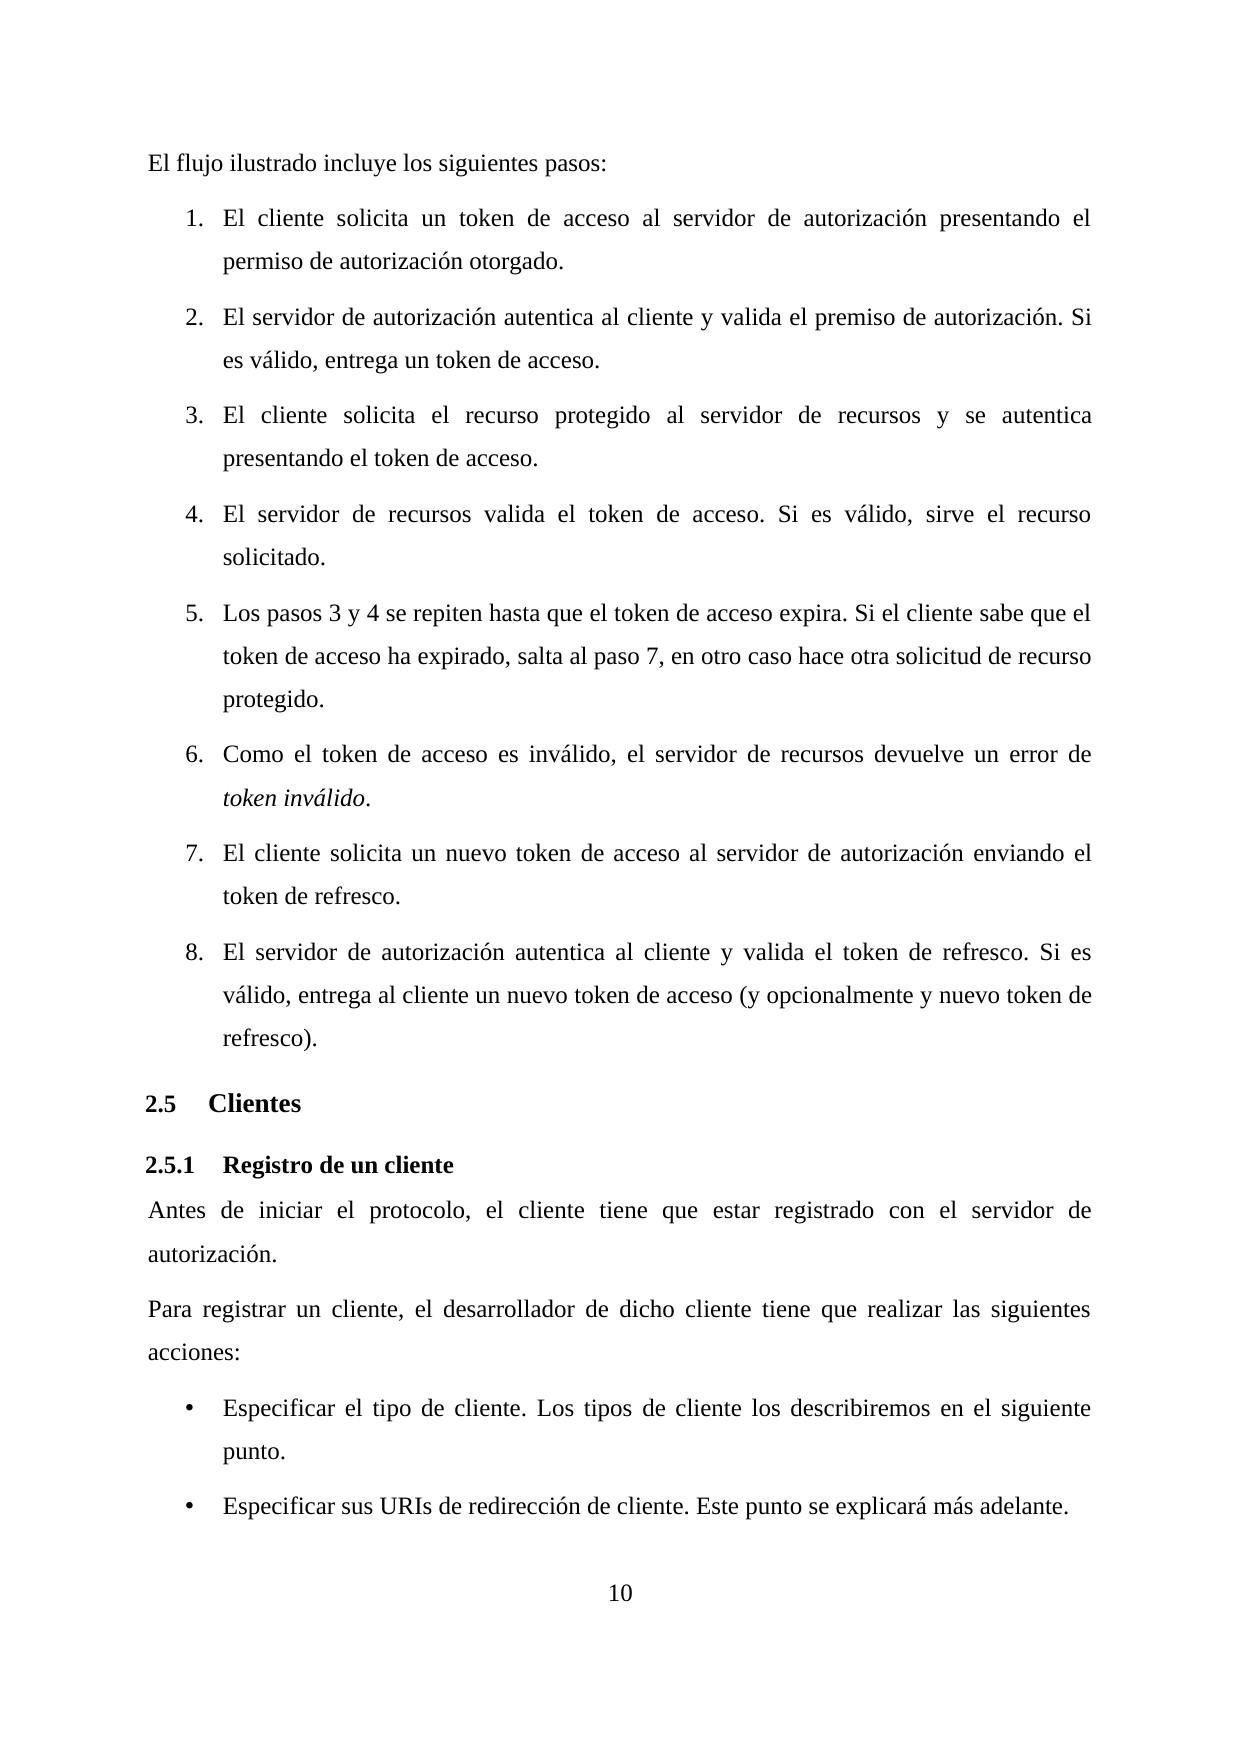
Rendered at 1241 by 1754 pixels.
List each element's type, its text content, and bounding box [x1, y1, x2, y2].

list Especificar el tipo de cliente. Los tipos de cliente los describiremos en el siguiente punto. [185, 1393, 1093, 1465]
subtitle Clientes [139, 1087, 1093, 1118]
list El cliente solicita el recurso protegido al servidor de recursos y se autentica presentando el token de acceso. [185, 400, 1093, 472]
list El cliente solicita un nuevo token de acceso al servidor de autorización enviando el token de refresco. [185, 838, 1093, 910]
list El cliente solicita un token de acceso al servidor de autorización presentando el permiso de autorización otorgado. [185, 203, 1093, 275]
list Como el token de acceso es inválido, el servidor de recursos devuelve un error de token inválido. [185, 739, 1093, 811]
subtitle Registro de un cliente [139, 1150, 1093, 1179]
list Especificar sus URIs de redirección de cliente. Este punto se explicará más adelante. [185, 1491, 1093, 1520]
list Los pasos 3 y 4 se repiten hasta que el token de acceso expira. Si el cliente sabe que el token de acceso ha expirado, salta al paso 7, en otro caso hace otra solicitud de recurso protegido. [185, 598, 1093, 713]
text El flujo ilustrado incluye los siguientes pasos: [148, 148, 1093, 176]
text Para registrar un cliente, el desarrollador de dicho cliente tiene que realizar las siguientes acciones: [148, 1294, 1093, 1366]
list El servidor de recursos valida el token de acceso. Si es válido, sirve el recurso solicitado. [185, 499, 1093, 571]
list El servidor de autorización autentica al cliente y valida el premiso de autorización. Si es válido, entrega un token de acceso. [185, 302, 1093, 374]
list El servidor de autorización autentica al cliente y valida el token de refresco. Si es válido, entrega al cliente un nuevo token de acceso (y opcionalmente y nuevo token de refresco). [185, 937, 1093, 1052]
text Antes de iniciar el protocolo, el cliente tiene que estar registrado con el servidor de autorización. [148, 1196, 1093, 1267]
